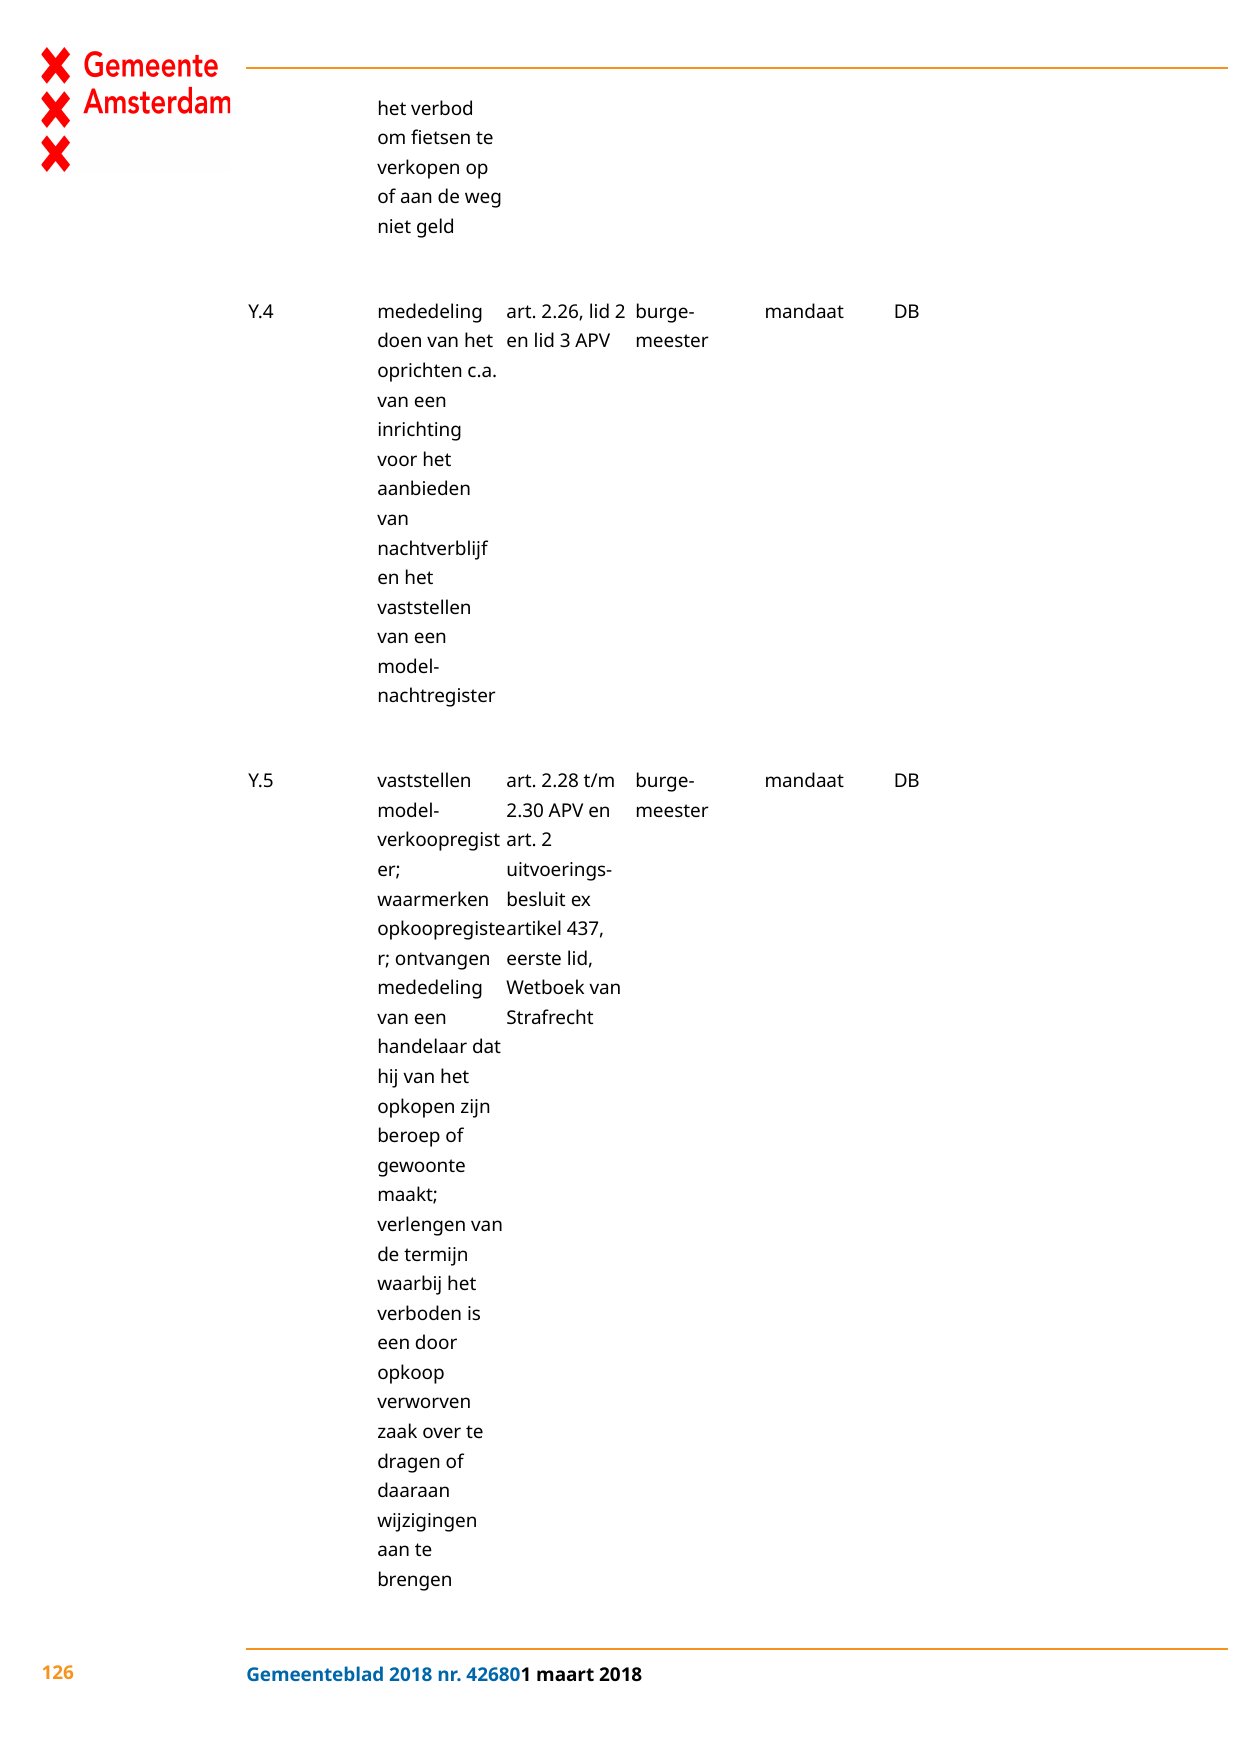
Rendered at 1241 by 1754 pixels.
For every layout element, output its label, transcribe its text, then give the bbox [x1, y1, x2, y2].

picture [41, 47, 231, 172]
table_cell [506, 95, 635, 268]
table_cell [1023, 738, 1152, 1592]
table_cell [764, 95, 893, 268]
table_cell art. 2.26, lid 2 en lid 3 APV [506, 269, 635, 738]
table_cell DB [894, 269, 1022, 738]
table_cell het verbod om fietsen te verkopen op of aan de weg niet geld [377, 95, 506, 268]
table_cell Y.4 [248, 269, 377, 738]
table_cell Y.5 [248, 738, 377, 1592]
table_cell [248, 95, 377, 268]
table_cell [635, 95, 764, 268]
table_cell vaststellen model-verkoopregister; waarmerken opkoopregister; ontvangen mededeling van een handelaar dat hij van het opkopen zijn beroep of gewoonte maakt; verlengen van de termijn waarbij het verboden is een door opkoop verworven zaak over te dragen of daaraan wijzigingen aan te brengen [377, 738, 506, 1592]
table_cell [1023, 95, 1152, 268]
table_cell DB [894, 738, 1022, 1592]
table_cell [894, 95, 1022, 268]
table_cell art. 2.28 t/m 2.30 APV en art. 2 uitvoerings-besluit ex artikel 437, eerste lid, Wetboek van Strafrecht [506, 738, 635, 1592]
table_cell mandaat [764, 269, 893, 738]
table_cell [1023, 269, 1152, 738]
table_cell mandaat [764, 738, 893, 1592]
table_cell burge-meester [635, 269, 764, 738]
table_cell mededeling doen van het oprichten c.a. van een inrichting voor het aanbieden van nachtverblijf en het vaststellen van een model-nachtregister [377, 269, 506, 738]
table_cell burge-meester [635, 738, 764, 1592]
